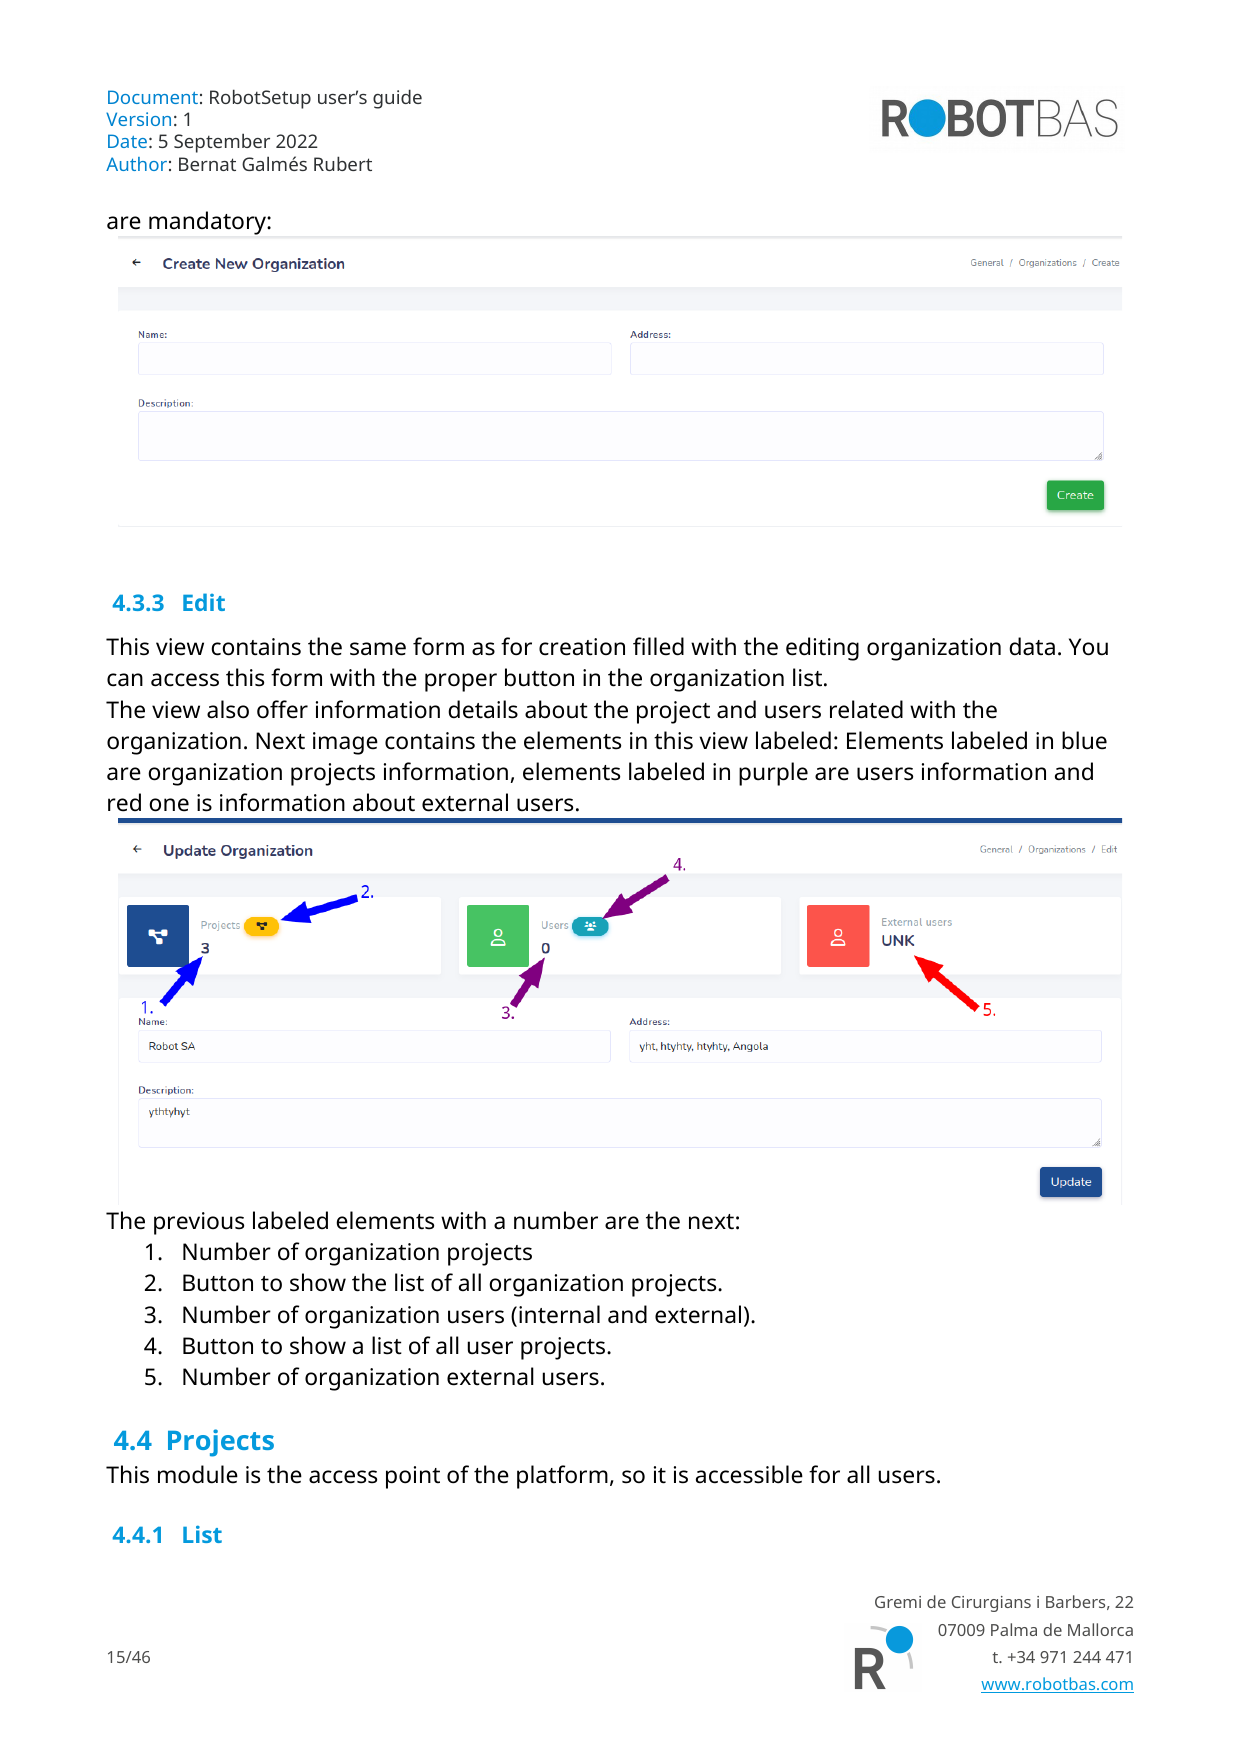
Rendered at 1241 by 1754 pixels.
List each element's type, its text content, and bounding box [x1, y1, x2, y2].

list Number of organization projects [144, 1236, 1134, 1267]
subtitle Edit [106, 587, 1134, 619]
picture [844, 1623, 923, 1692]
list Button to show the list of all organization projects. [144, 1267, 1134, 1299]
text This view contains the same form as for creation filled with the editing organization data. You can access this form with the proper button in the organization list. [106, 631, 1134, 693]
text are mandatory: [106, 205, 1134, 236]
list Number of organization external users. [144, 1361, 1134, 1392]
picture [118, 236, 1123, 527]
list Number of organization users (internal and external). [144, 1299, 1134, 1330]
subtitle List [106, 1519, 1134, 1551]
picture [118, 818, 1123, 1205]
list Button to show a list of all user projects. [144, 1330, 1134, 1361]
picture [869, 86, 1125, 153]
text This module is the access point of the platform, so it is accessible for all users. [106, 1459, 1134, 1490]
text The previous labeled elements with a number are the next: [106, 1205, 1134, 1236]
subtitle Projects [106, 1422, 1134, 1459]
text The view also offer information details about the project and users related with the organization. Next image contains the elements in this view labeled: Elements labeled in blue are organization projects information, elements labeled in purple are users information and red one is information about external users. [106, 693, 1134, 818]
